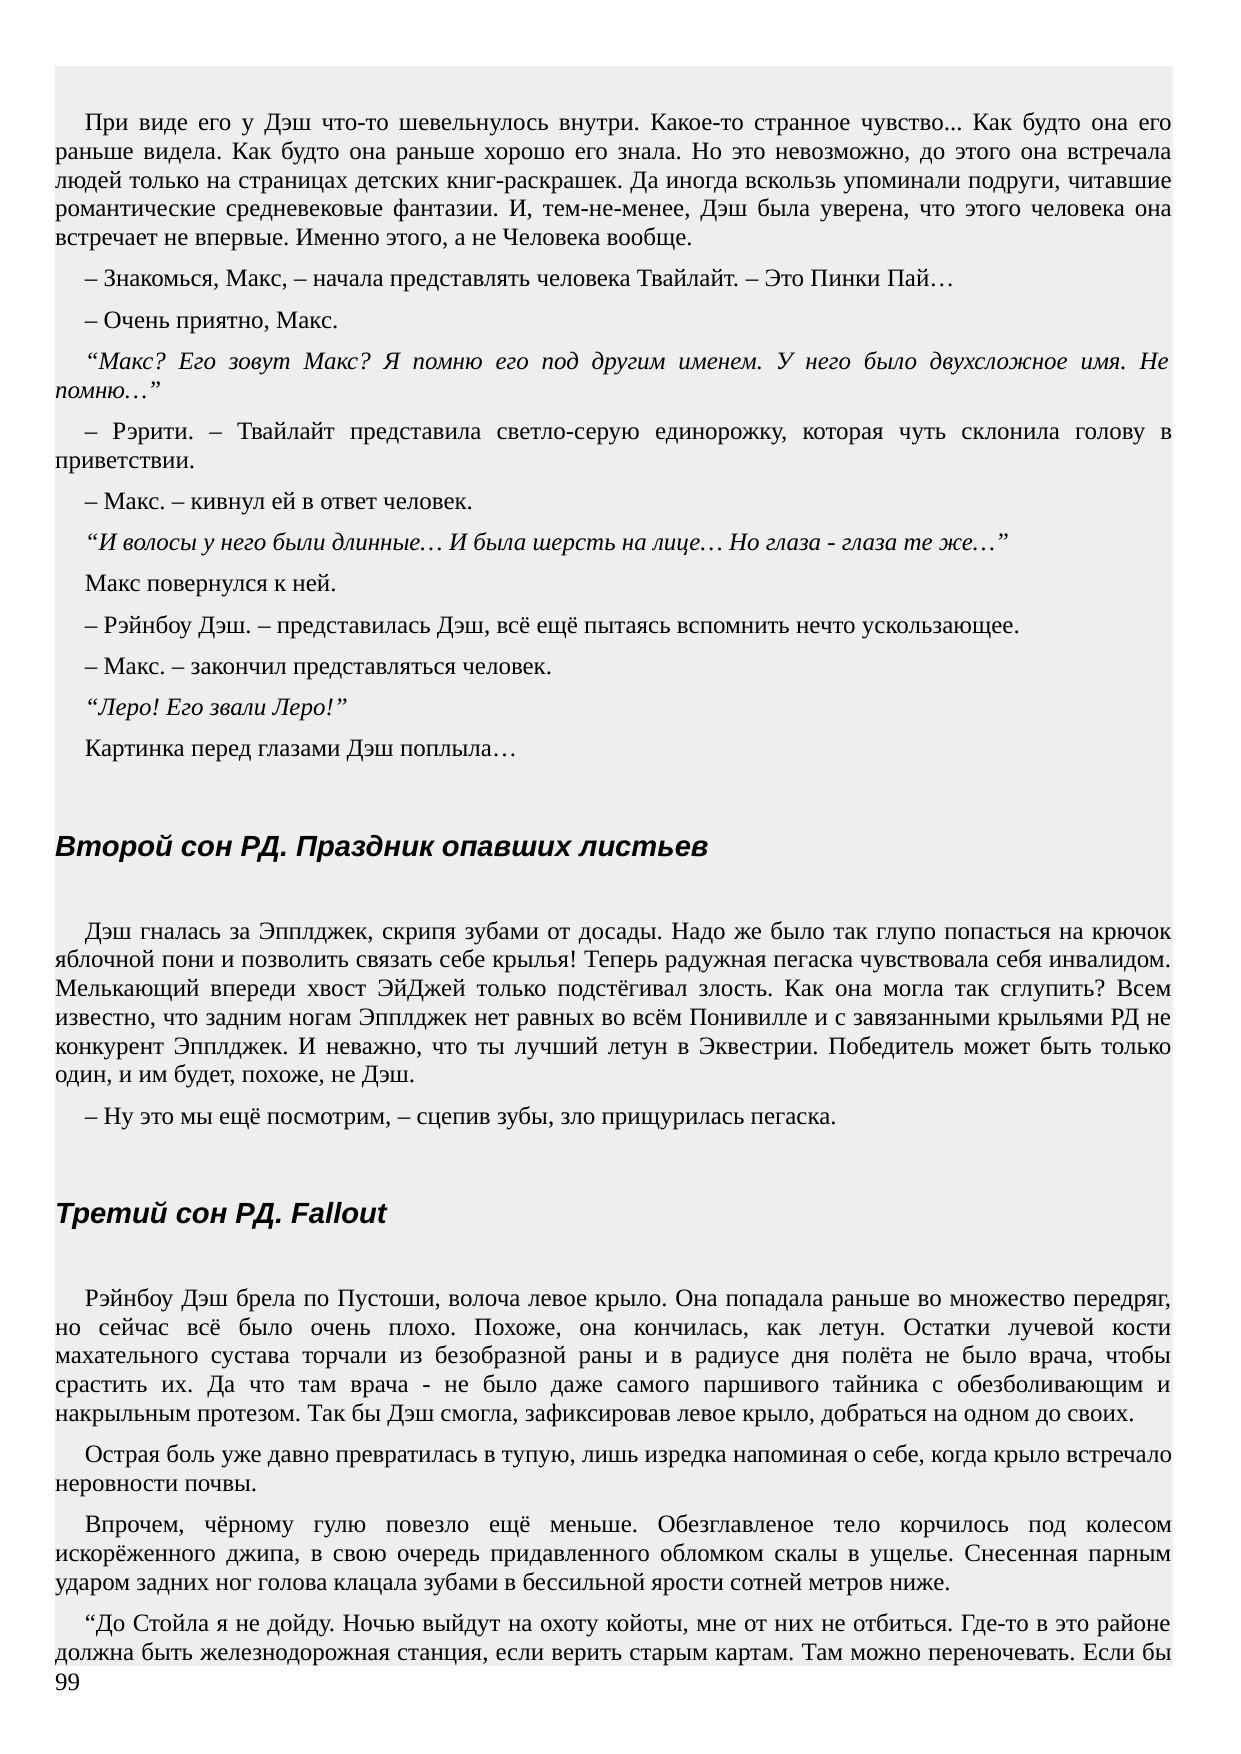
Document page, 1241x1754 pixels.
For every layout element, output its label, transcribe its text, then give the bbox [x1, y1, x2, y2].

text – Очень приятно, Макс. [55, 305, 1173, 333]
text – Знакомься, Макс, – начала представлять человека Твайлайт. – Это Пинки Пай… [55, 263, 1173, 292]
text – Рэйнбоу Дэш. – представилась Дэш, всё ещё пытаясь вспомнить нечто ускользающее. [55, 610, 1173, 638]
text “Макс? Его зовут Макс? Я помню его под другим именем. У него было двухсложное имя. Не помню…” [55, 346, 1173, 403]
text – Макс. – кивнул ей в ответ человек. [55, 486, 1173, 515]
text – Рэрити. – Твайлайт представила светло-серую единорожку, которая чуть склонила голову в приветствии. [55, 416, 1173, 473]
text Острая боль уже давно превратилась в тупую, лишь изредка напоминая о себе, когда крыло встречало неровности почвы. [55, 1439, 1173, 1497]
text Рэйнбоу Дэш брела по Пустоши, волоча левое крыло. Она попадала раньше во множество передряг, но сейчас всё было очень плохо. Похоже, она кончилась, как летун. Остатки лучевой кости махательного сустава торчали из безобразной раны и в радиусе дня полёта не было врача, чтобы срастить их. Да что там врача - не было даже самого паршивого тайника с обезболивающим и накрыльным протезом. Так бы Дэш смогла, зафиксировав левое крыло, добраться на одном до своих. [55, 1283, 1173, 1427]
text – Ну это мы ещё посмотрим, – сцепив зубы, зло прищурилась пегаска. [55, 1101, 1173, 1129]
text Дэш гналась за Эпплджек, скрипя зубами от досады. Надо же было так глупо попасться на крючок яблочной пони и позволить связать себе крылья! Теперь радужная пегаска чувствовала себя инвалидом. Мелькающий впереди хвост ЭйДжей только подстёгивал злость. Как она могла так сглупить? Всем известно, что задним ногам Эпплджек нет равных во всём Понивилле и с завязанными крыльями РД не конкурент Эпплджек. И неважно, что ты лучший летун в Эквестрии. Победитель может быть только один, и им будет, похоже, не Дэш. [55, 916, 1173, 1088]
text – Макс. – закончил представляться человек. [55, 651, 1173, 680]
subtitle Третий сон РД. Fallout [55, 1196, 1173, 1229]
text Впрочем, чёрному гулю повезло ещё меньше. Обезглавленое тело корчилось под колесом искорёженного джипа, в свою очередь придавленного обломком скалы в ущелье. Снесенная парным ударом задних ног голова клацала зубами в бессильной ярости сотней метров ниже. [55, 1509, 1173, 1596]
text Картинка перед глазами Дэш поплыла… [55, 733, 1173, 762]
text “Леро! Его звали Леро!” [55, 692, 1173, 721]
subtitle Второй сон РД. Праздник опавших листьев [55, 828, 1173, 862]
text “И волосы у него были длинные… И была шерсть на лице… Но глаза - глаза те же…” [55, 527, 1173, 556]
text При виде его у Дэш что-то шевельнулось внутри. Какое-то странное чувство... Как будто она его раньше видела. Как будто она раньше хорошо его знала. Но это невозможно, до этого она встречала людей только на страницах детских книг-раскрашек. Да иногда вскользь упоминали подруги, читавшие романтические средневековые фантазии. И, тем-не-менее, Дэш была уверена, что этого человека она встречает не впервые. Именно этого, а не Человека вообще. [55, 107, 1173, 251]
text “До Стойла я не дойду. Ночью выйдут на охоту койоты, мне от них не отбиться. Где-то в это районе должна быть железнодорожная станция, если верить старым картам. Там можно переночевать. Если бы [55, 1608, 1173, 1666]
text Макс повернулся к ней. [55, 568, 1173, 597]
